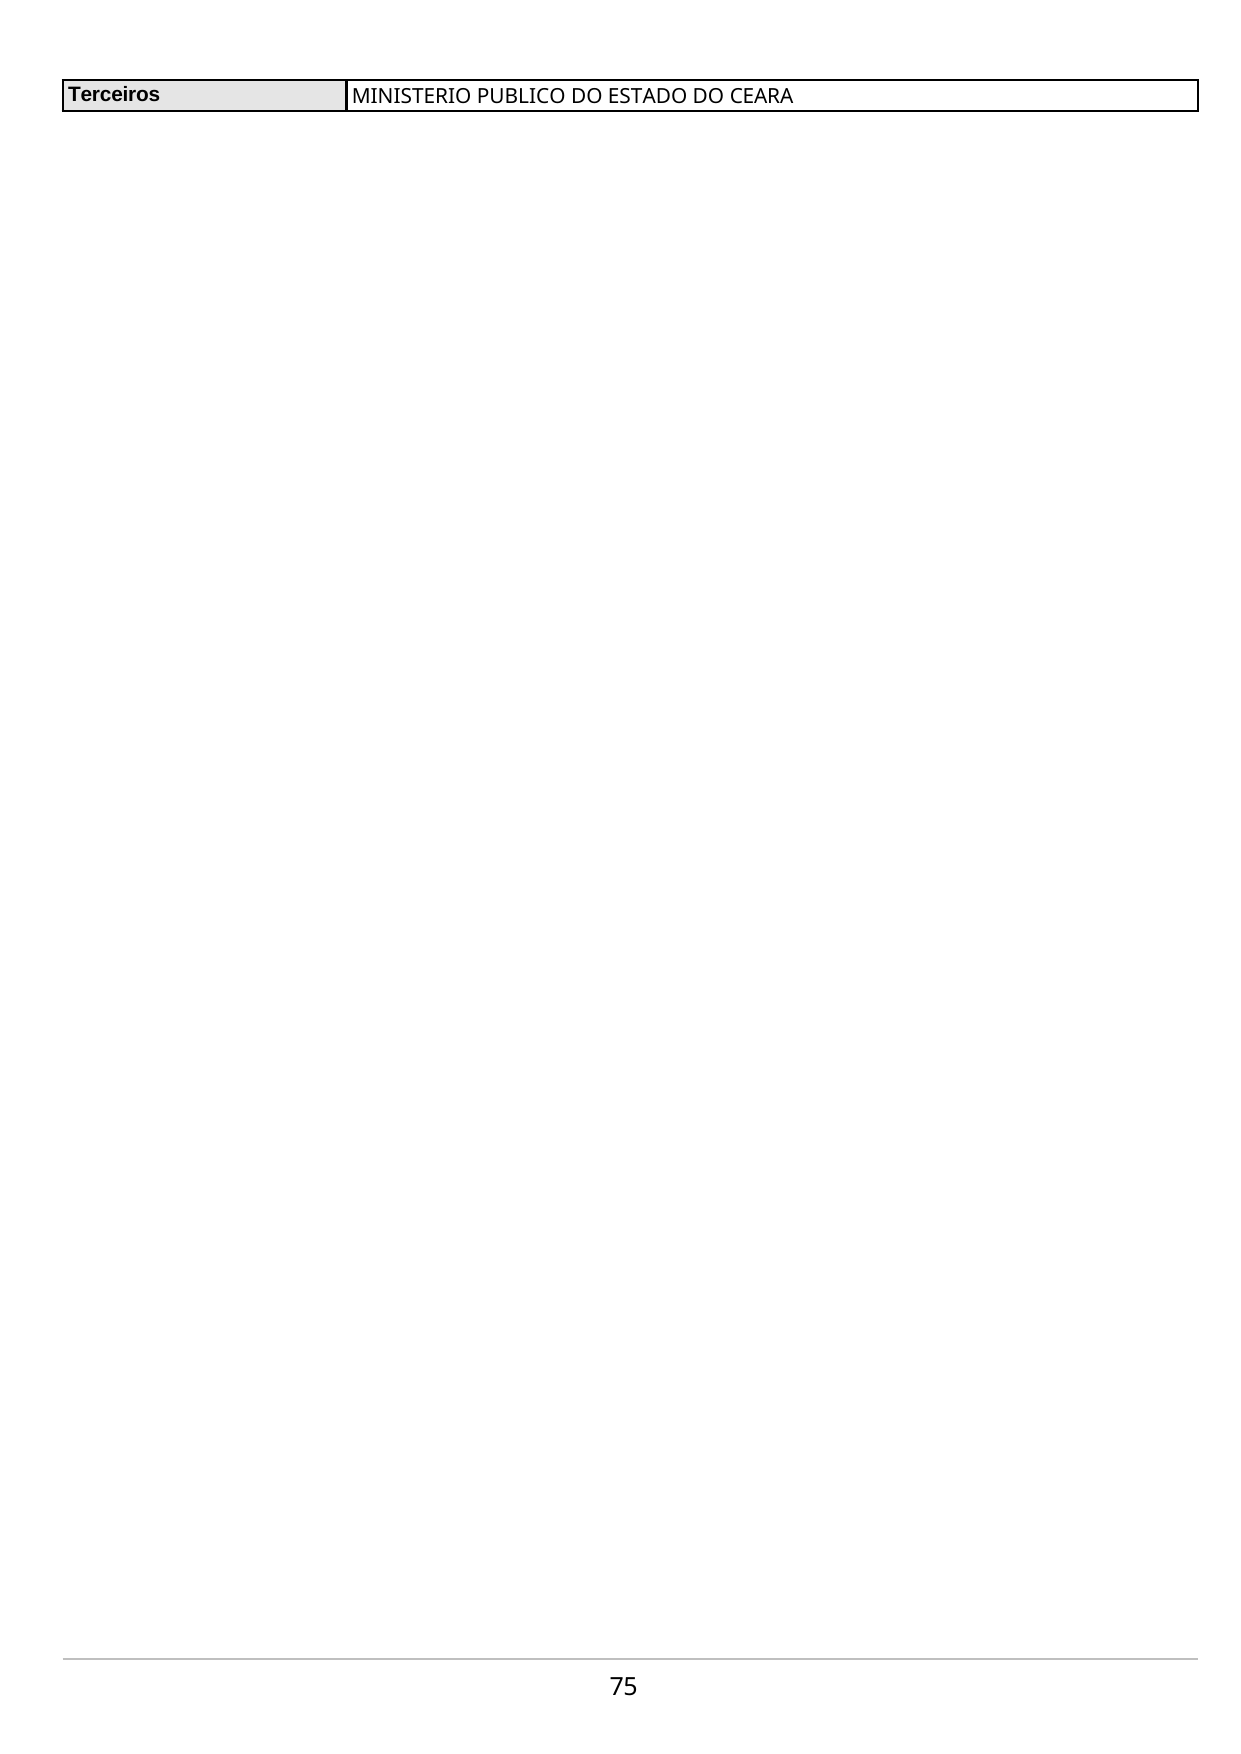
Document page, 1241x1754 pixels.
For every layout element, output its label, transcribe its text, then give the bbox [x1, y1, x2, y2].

table_cell Terceiros [64, 81, 345, 110]
table_cell MINISTERIO PUBLICO DO ESTADO DO CEARA [348, 81, 1197, 110]
